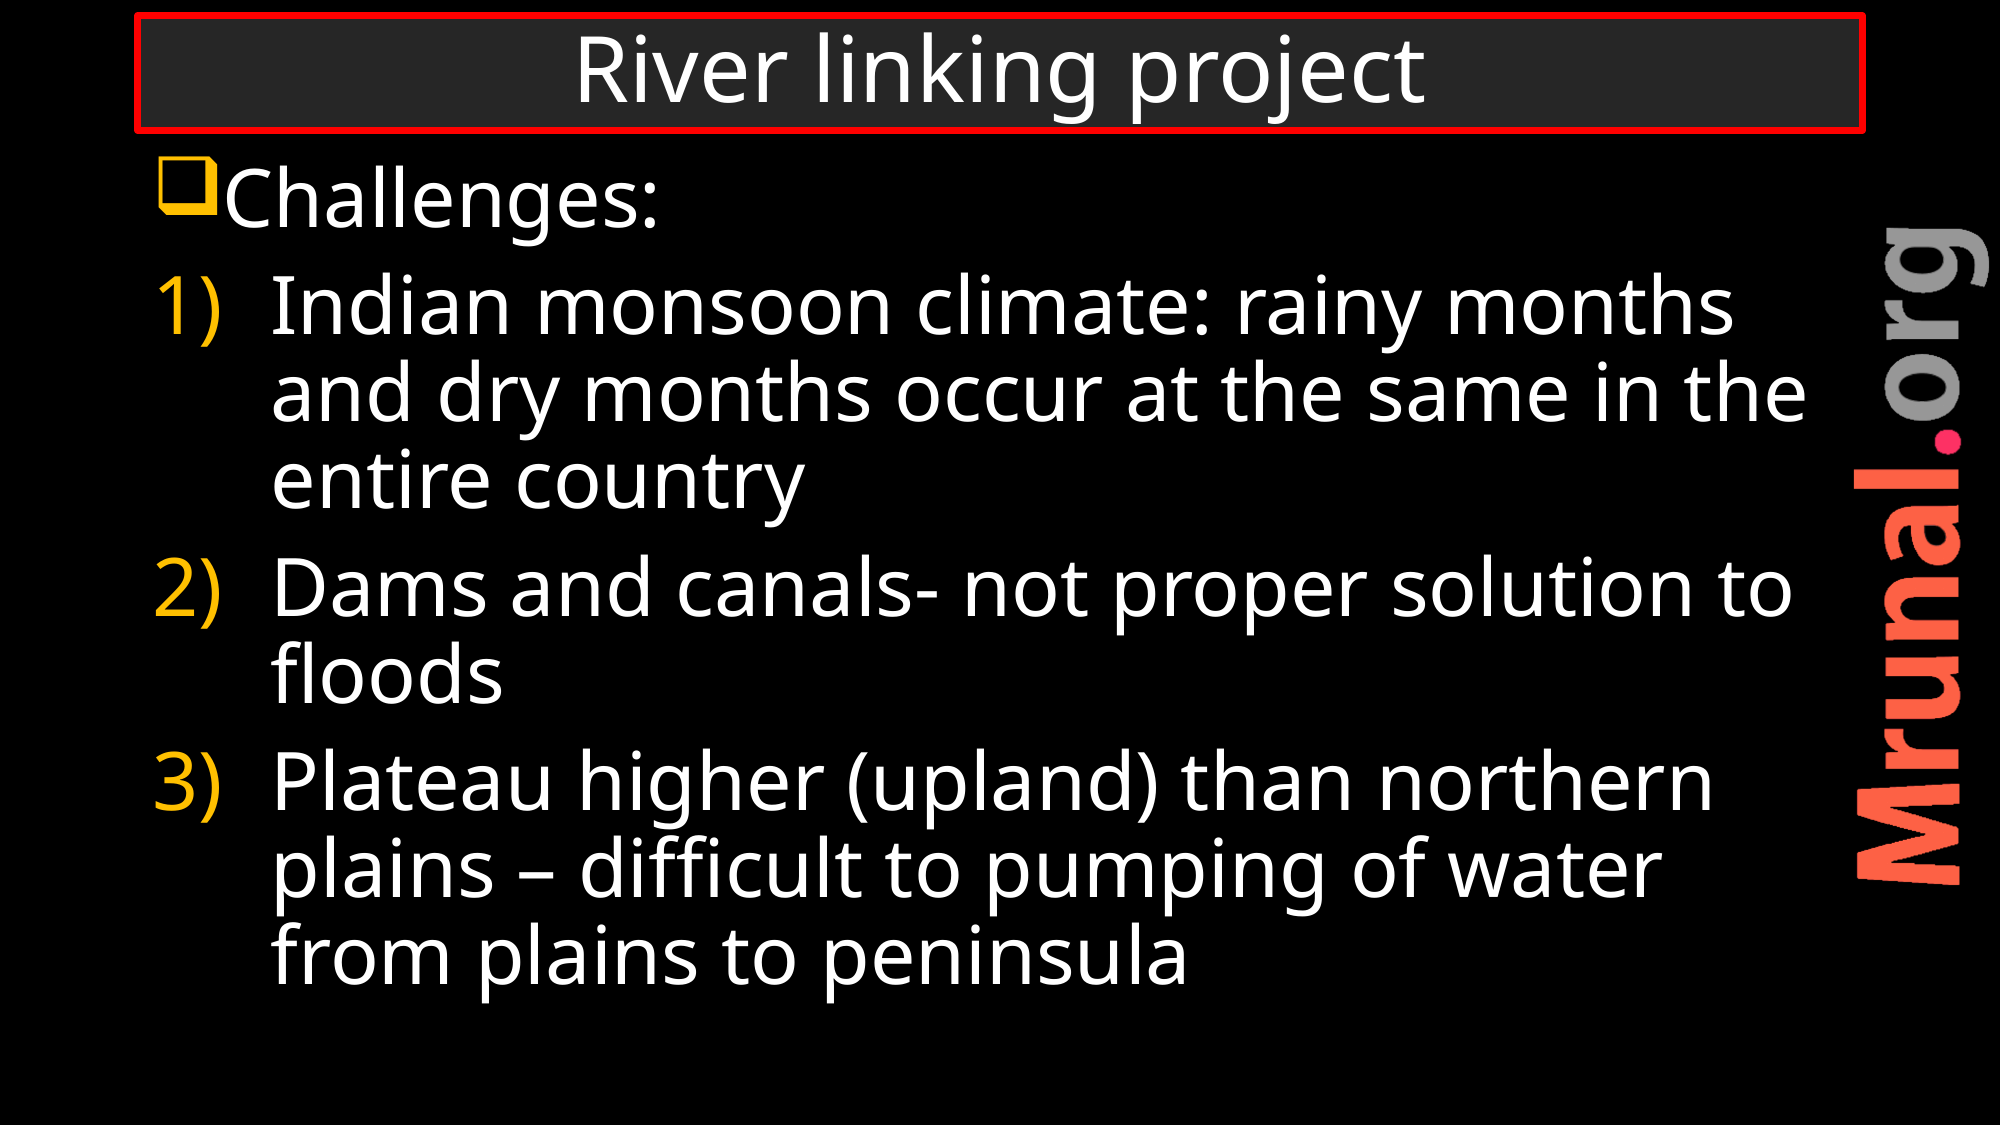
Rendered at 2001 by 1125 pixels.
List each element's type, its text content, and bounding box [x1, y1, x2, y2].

picture [1863, 223, 2000, 894]
list Challenges: Indian monsoon climate: rainy months and dry months occur at the same in the entire country Dams and canals- not proper solution to floods Plateau higher (upland) than northern plains – difficult to pumping of water from plains to peninsula [137, 149, 1863, 1014]
title River linking project [137, 15, 1863, 131]
